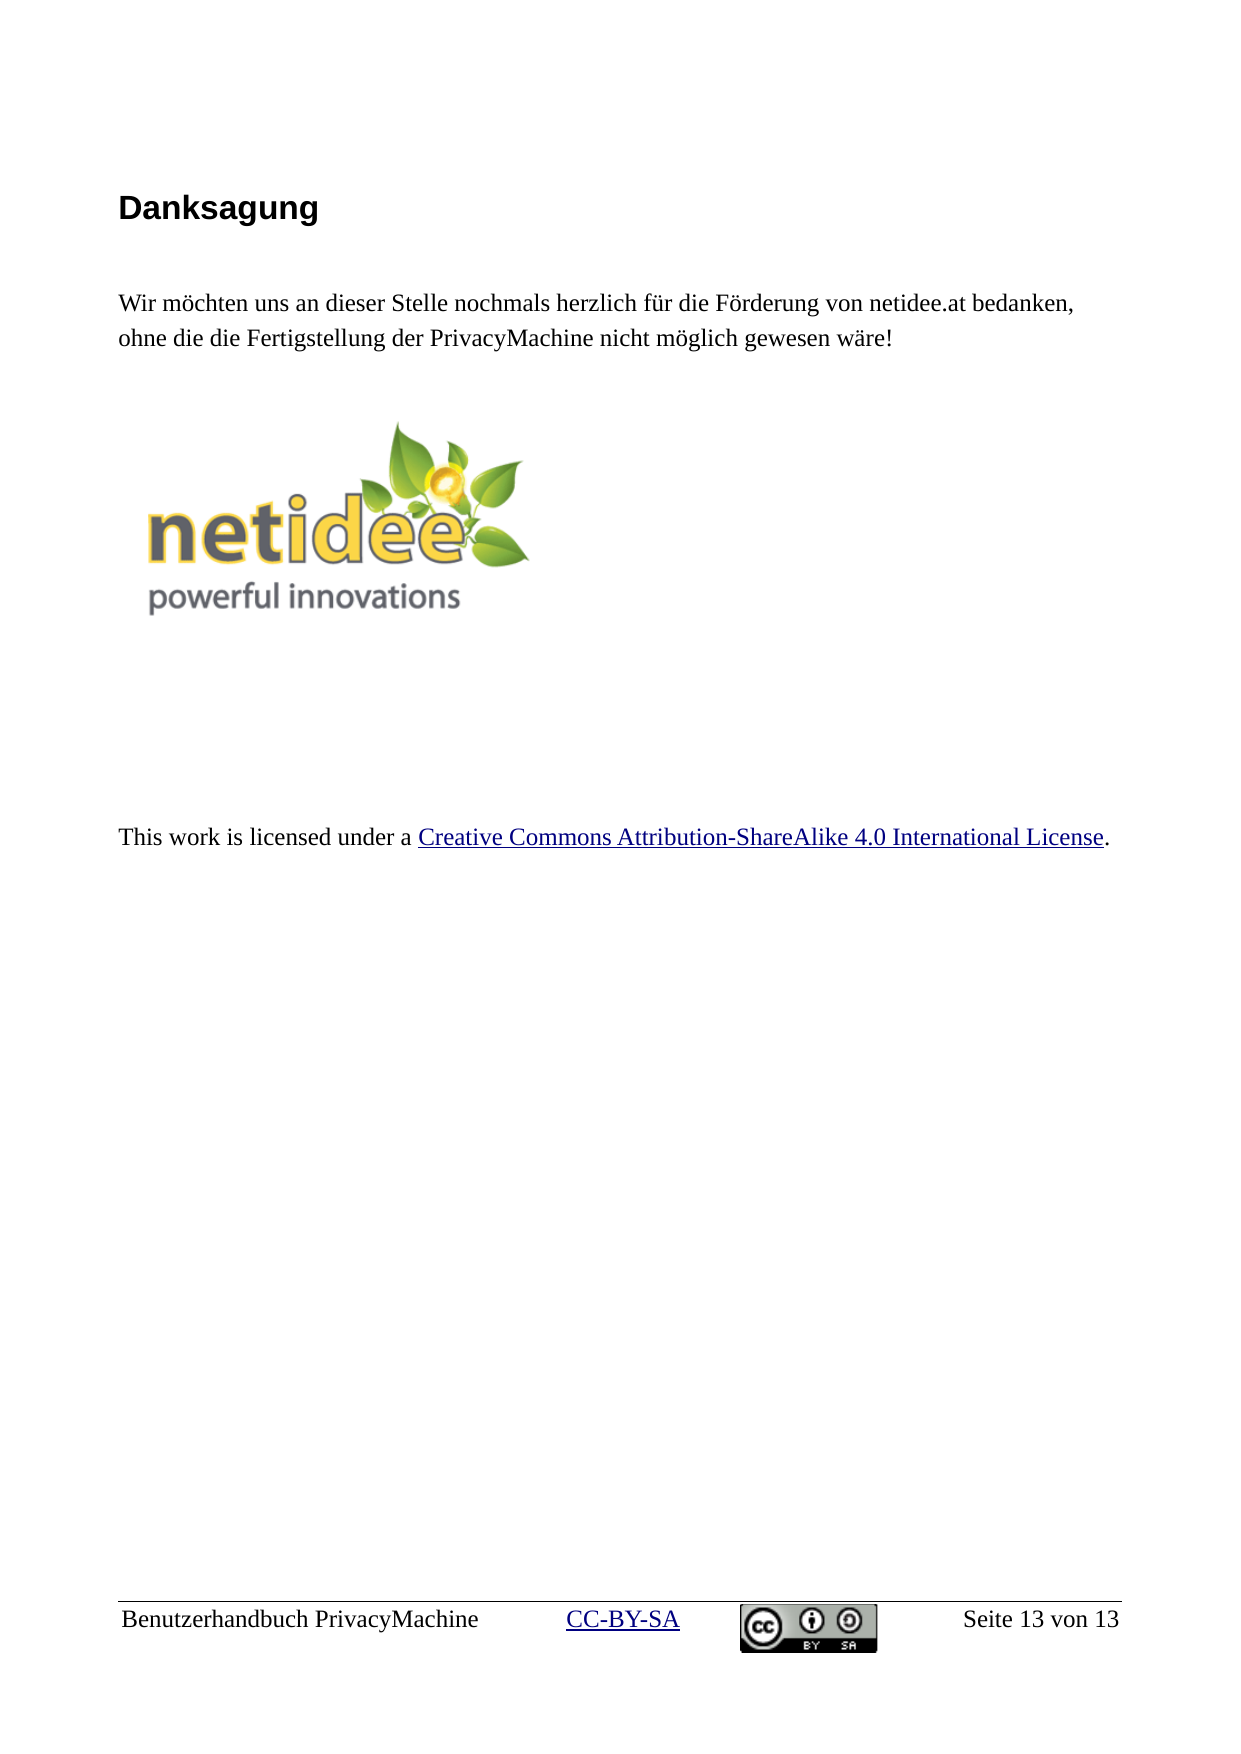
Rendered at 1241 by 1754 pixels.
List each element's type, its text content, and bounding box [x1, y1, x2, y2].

text Wir möchten uns an dieser Stelle nochmals herzlich für die Förderung von netidee.at bedanken, ohne die die Fertigstellung der PrivacyMachine nicht möglich gewesen wäre! [118, 288, 1122, 351]
text This work is licensed under a Creative Commons Attribution-ShareAlike 4.0 International License. [118, 822, 1122, 850]
picture [108, 417, 535, 620]
subtitle Danksagung [118, 188, 1122, 227]
picture [740, 1604, 878, 1653]
